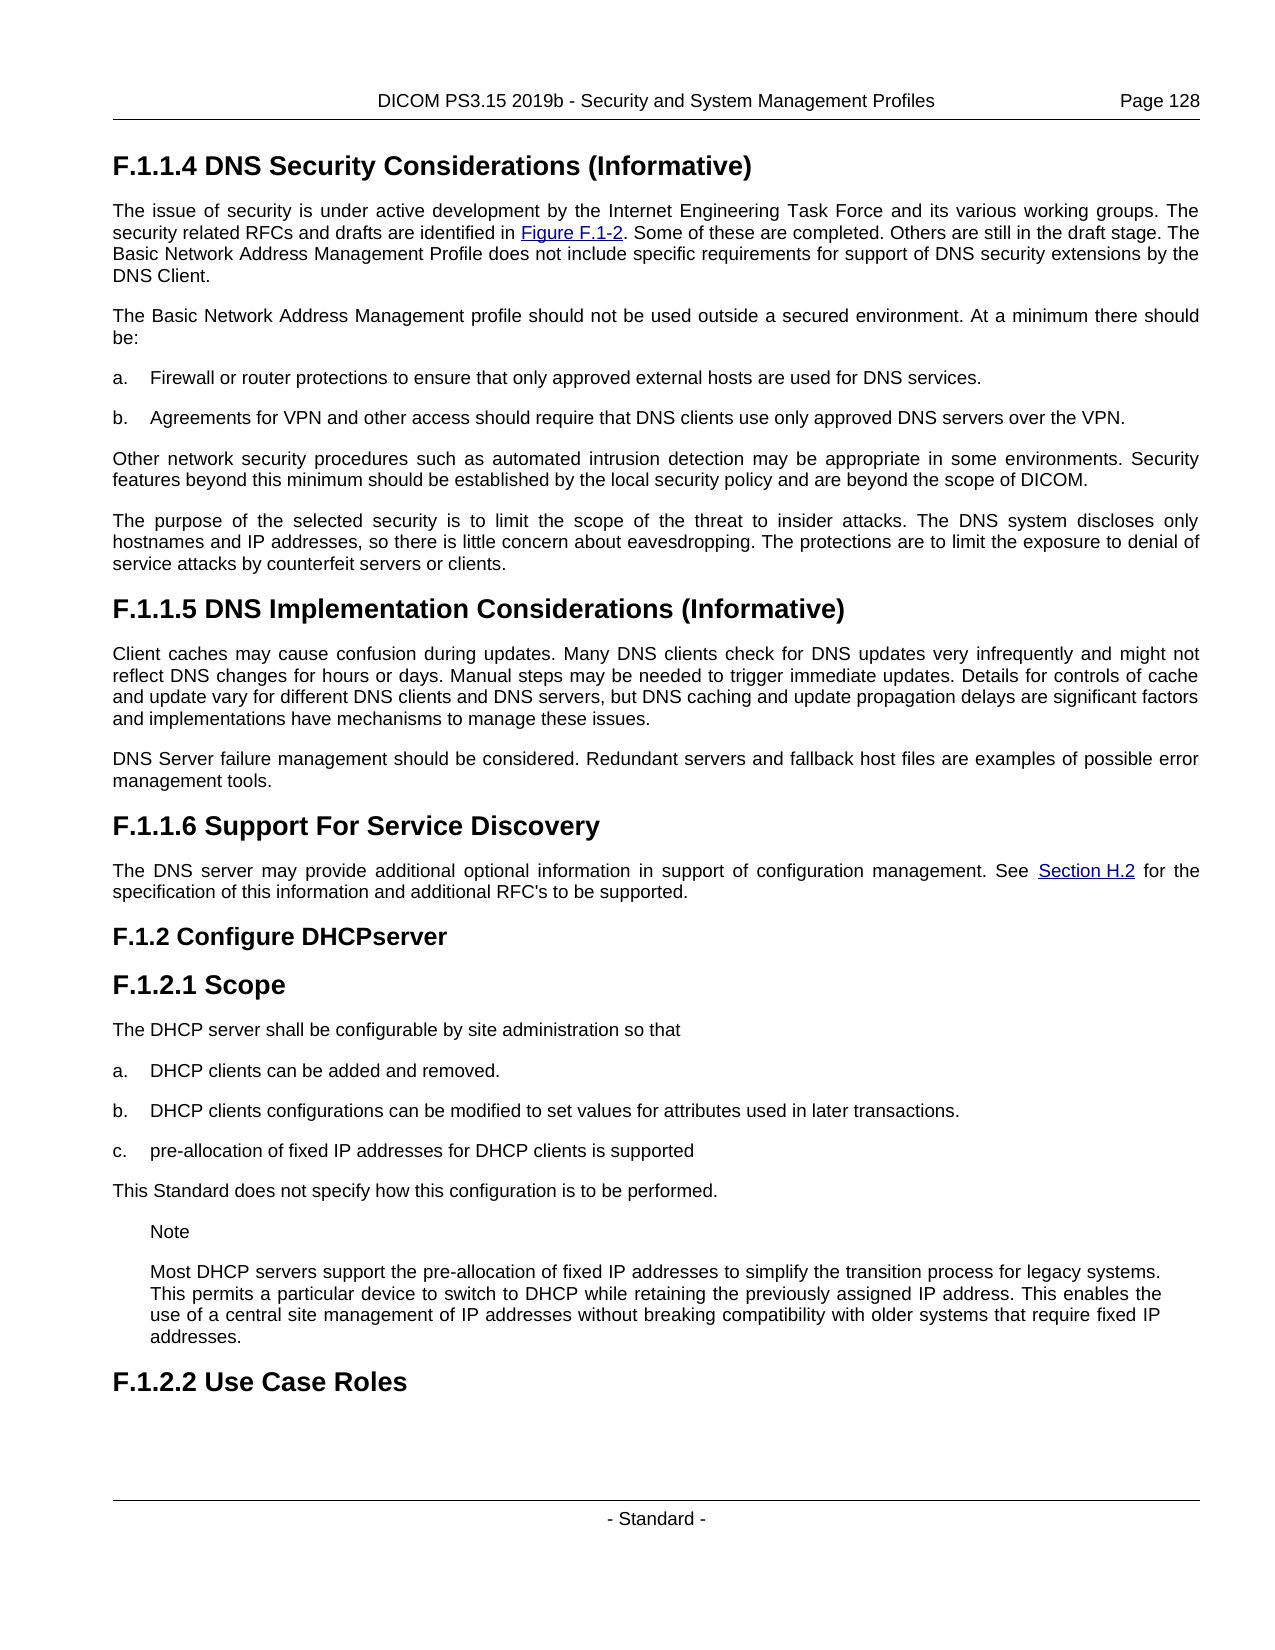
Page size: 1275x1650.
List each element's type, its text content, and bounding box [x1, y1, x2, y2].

text b. DHCP clients configurations can be modified to set values for attributes used in later transactions. [112, 1100, 1200, 1121]
text DNS Server failure management should be considered. Redundant servers and fallback host files are examples of possible error management tools. [112, 748, 1200, 791]
text Most DHCP servers support the pre-allocation of fixed IP addresses to simplify the transition process for legacy systems. This permits a particular device to switch to DHCP while retaining the previously assigned IP address. This enables the use of a central site management of IP addresses without breaking compatibility with older systems that require fixed IP addresses. [150, 1261, 1162, 1347]
text F.1.1.4 DNS Security Considerations (Informative) [112, 150, 1200, 181]
text Note [150, 1221, 1162, 1242]
text a. Firewall or router protections to ensure that only approved external hosts are used for DNS services. [112, 367, 1200, 388]
text a. DHCP clients can be added and removed. [112, 1059, 1200, 1081]
text F.1.2 Configure DHCPserver [112, 922, 1200, 950]
text Other network security procedures such as automated intrusion detection may be appropriate in some environments. Security features beyond this minimum should be established by the local security policy and are beyond the scope of DICOM. [112, 447, 1200, 491]
text The purpose of the selected security is to limit the scope of the threat to insider attacks. The DNS system discloses only hostnames and IP addresses, so there is little concern about eavesdropping. The protections are to limit the exposure to denial of service attacks by counterfeit servers or clients. [112, 509, 1200, 574]
text Client caches may cause confusion during updates. Many DNS clients check for DNS updates very infrequently and might not reflect DNS changes for hours or days. Manual steps may be needed to trigger immediate updates. Details for controls of cache and update vary for different DNS clients and DNS servers, but DNS caching and update propagation delays are significant factors and implementations have mechanisms to manage these issues. [112, 643, 1200, 729]
text The Basic Network Address Management profile should not be used outside a secured environment. At a minimum there should be: [112, 305, 1200, 348]
text The DNS server may provide additional optional information in support of configuration management. See Section H.2 for the specification of this information and additional RFC's to be supported. [112, 860, 1200, 903]
text The issue of security is under active development by the Internet Engineering Task Force and its various working groups. The security related RFCs and drafts are identified in Figure F.1-2. Some of these are completed. Others are still in the draft stage. The Basic Network Address Management Profile does not include specific requirements for support of DNS security extensions by the DNS Client. [112, 200, 1200, 286]
text This Standard does not specify how this configuration is to be performed. [112, 1180, 1200, 1202]
text F.1.1.5 DNS Implementation Considerations (Informative) [112, 593, 1200, 624]
text c. pre-allocation of fixed IP addresses for DHCP clients is supported [112, 1140, 1200, 1162]
text F.1.1.6 Support For Service Discovery [112, 810, 1200, 841]
text b. Agreements for VPN and other access should require that DNS clients use only approved DNS servers over the VPN. [112, 407, 1200, 429]
text F.1.2.1 Scope [112, 969, 1200, 1000]
text The DHCP server shall be configurable by site administration so that [112, 1019, 1200, 1041]
text F.1.2.2 Use Case Roles [112, 1366, 1200, 1397]
